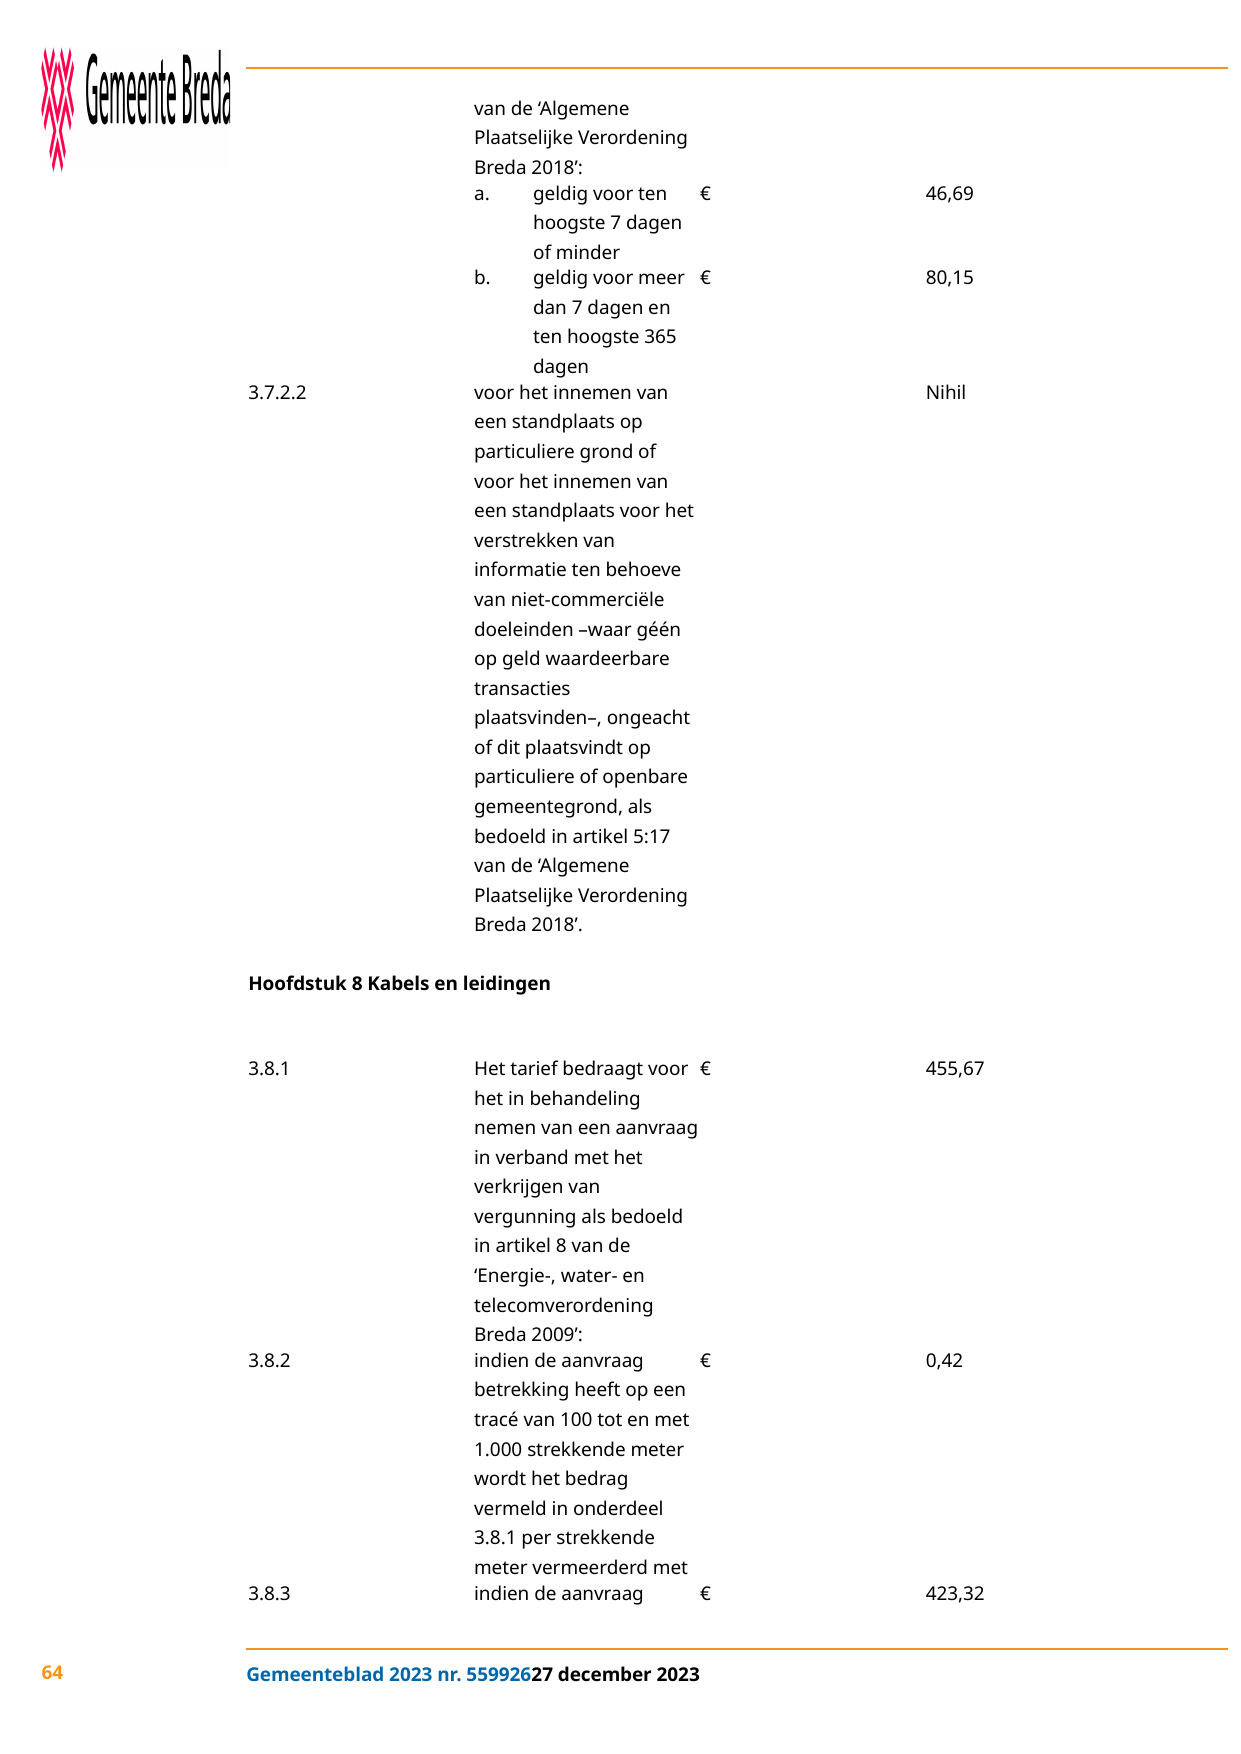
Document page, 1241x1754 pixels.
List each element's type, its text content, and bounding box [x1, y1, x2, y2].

table_cell € [700, 1580, 926, 1606]
table_cell 455,67 [926, 1055, 1152, 1347]
table_cell € [700, 265, 926, 379]
table_cell Het tarief bedraagt voor het in behandeling nemen van een aanvraag in verband met het verkrijgen van vergunning als bedoeld in artikel 8 van de ‘Energie-, water- en telecomverordening Breda 2009’: [474, 1055, 700, 1347]
table_cell € [700, 1347, 926, 1580]
table_cell geldig voor ten hoogste 7 dagen of minder [474, 180, 700, 264]
table_cell [926, 95, 1152, 180]
table_cell indien de aanvraag [474, 1580, 700, 1606]
table_header [248, 1029, 474, 1055]
table_header [700, 1029, 926, 1055]
table_cell 3.8.1 [248, 1055, 474, 1347]
table_cell [700, 95, 926, 180]
table_cell 423,32 [926, 1580, 1152, 1606]
table_cell 3.8.3 [248, 1580, 474, 1606]
table_cell € [700, 1055, 926, 1347]
table_cell indien de aanvraag betrekking heeft op een tracé van 100 tot en met 1.000 strekkende meter wordt het bedrag vermeld in onderdeel 3.8.1 per strekkende meter vermeerderd met [474, 1347, 700, 1580]
table_cell geldig voor meer dan 7 dagen en ten hoogste 365 dagen [474, 265, 700, 379]
table_cell [248, 95, 474, 180]
table_cell € [700, 180, 926, 264]
table_header [926, 1029, 1152, 1055]
table_header [474, 1029, 700, 1055]
table_cell 46,69 [926, 180, 1152, 264]
table_cell van de ‘Algemene Plaatselijke Verordening Breda 2018’: [474, 95, 700, 180]
table_cell [700, 379, 926, 937]
table_cell [248, 180, 474, 264]
table_cell [248, 265, 474, 379]
table_cell 80,15 [926, 265, 1152, 379]
text Hoofdstuk 8 Kabels en leidingen [248, 970, 1152, 996]
table_cell 3.7.2.2 [248, 379, 474, 937]
picture [41, 47, 231, 172]
table_cell 0,42 [926, 1347, 1152, 1580]
table_cell voor het innemen van een standplaats op particuliere grond of voor het innemen van een standplaats voor het verstrekken van informatie ten behoeve van niet-commerciële doeleinden –waar géén op geld waardeerbare transacties plaatsvinden–, ongeacht of dit plaatsvindt op particuliere of openbare gemeentegrond, als bedoeld in artikel 5:17 van de ‘Algemene Plaatselijke Verordening Breda 2018’. [474, 379, 700, 937]
table_cell Nihil [926, 379, 1152, 937]
table_cell 3.8.2 [248, 1347, 474, 1580]
